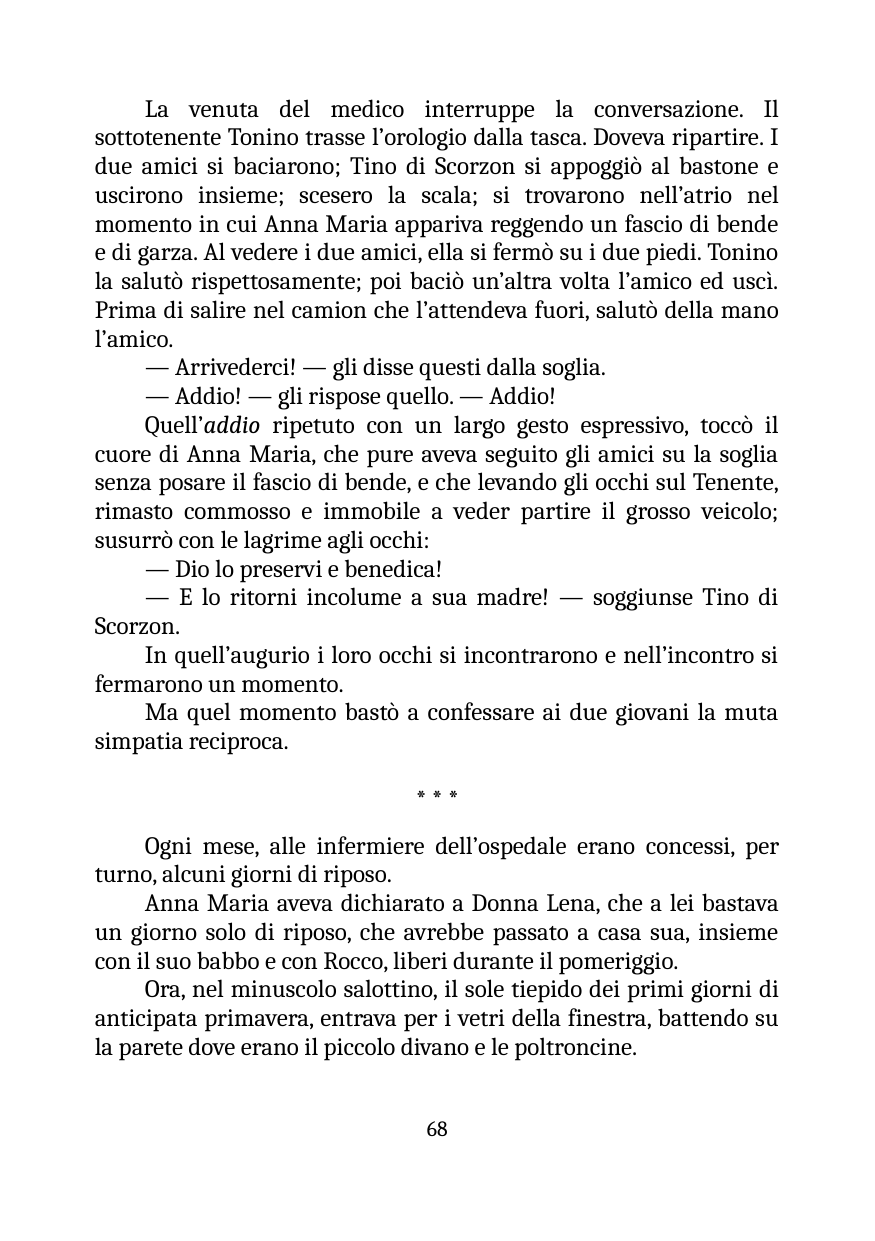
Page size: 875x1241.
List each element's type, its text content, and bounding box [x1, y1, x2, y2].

text — Addio! — gli rispose quello. — Addio! [94, 382, 779, 411]
text Ogni mese, alle infermiere dell’ospedale erano concessi, per turno, alcuni giorni di riposo. [94, 832, 779, 889]
text Ma quel momento bastò a confessare ai due giovani la muta simpatia reciproca. [94, 698, 779, 756]
text * * * [94, 785, 779, 814]
text — E lo ritorni incolume a sua madre! — soggiunse Tino di Scorzon. [94, 583, 779, 641]
text Anna Maria aveva dichiarato a Donna Lena, che a lei bastava un giorno solo di riposo, che avrebbe passato a casa sua, insieme con il suo babbo e con Rocco, liberi durante il pomeriggio. [94, 889, 779, 975]
text Ora, nel minuscolo salottino, il sole tiepido dei primi giorni di anticipata primavera, entrava per i vetri della finestra, battendo su la parete dove erano il piccolo divano e le poltroncine. [94, 975, 779, 1062]
text In quell’augurio i loro occhi si incontrarono e nell’incontro si fermarono un momento. [94, 641, 779, 698]
text — Dio lo preservi e benedica! [94, 554, 779, 583]
text Quell’addio ripetuto con un largo gesto espressivo, toccò il cuore di Anna Maria, che pure aveva seguito gli amici su la soglia senza posare il fascio di bende, e che levando gli occhi sul Tenente, rimasto commosso e immobile a veder partire il grosso veicolo; susurrò con le lagrime agli occhi: [94, 411, 779, 554]
text La venuta del medico interruppe la conversazione. Il sottotenente Tonino trasse l’orologio dalla tasca. Doveva ripartire. I due amici si baciarono; Tino di Scorzon si appoggiò al bastone e uscirono insieme; scesero la scala; si trovarono nell’atrio nel momento in cui Anna Maria appariva reggendo un fascio di bende e di garza. Al vedere i due amici, ella si fermò su i due piedi. Tonino la salutò rispettosamente; poi baciò un’altra volta l’amico ed uscì. Prima di salire nel camion che l’attendeva fuori, salutò della mano l’amico. [94, 94, 779, 353]
text — Arrivederci! — gli disse questi dalla soglia. [94, 353, 779, 382]
